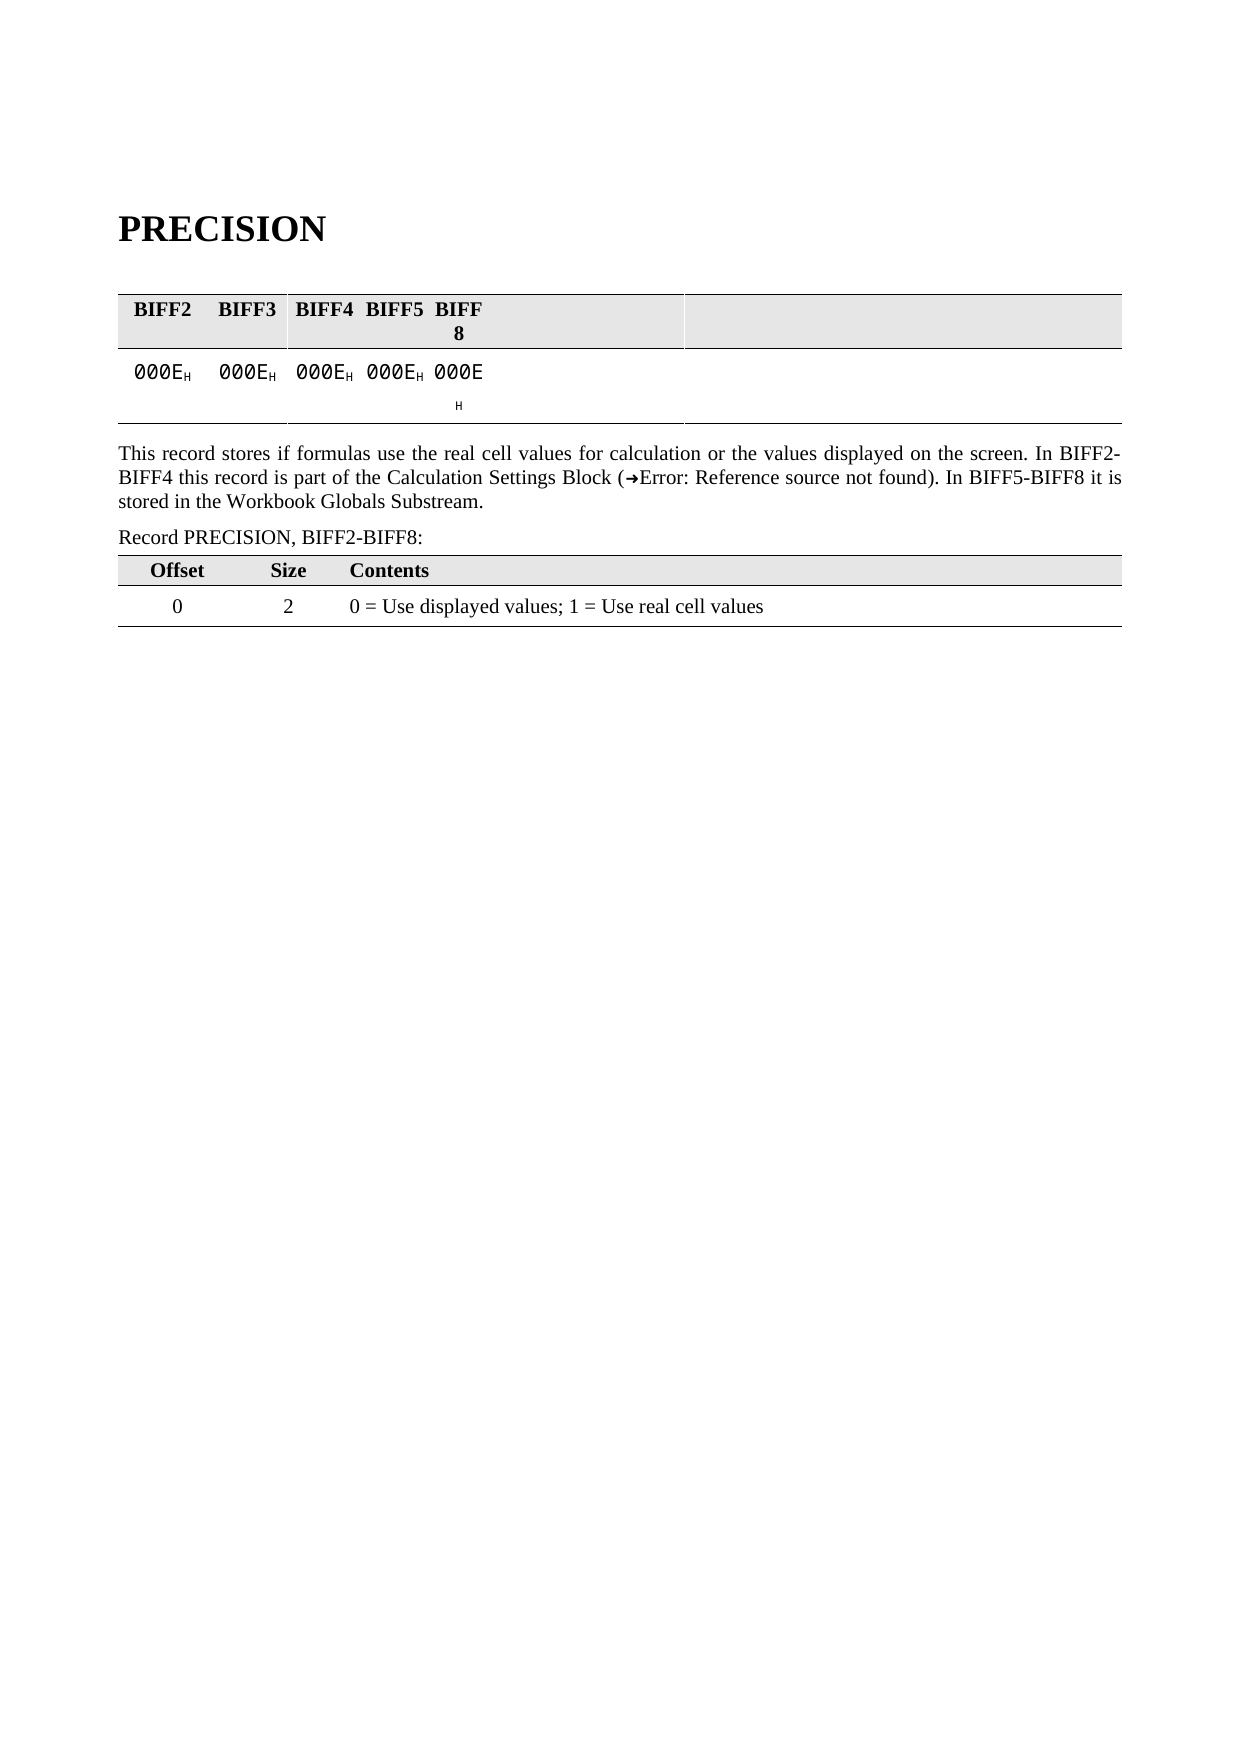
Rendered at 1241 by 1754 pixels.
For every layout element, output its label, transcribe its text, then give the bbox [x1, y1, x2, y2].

table_header BIFF3 [207, 295, 287, 348]
table_cell [685, 349, 1122, 423]
text This record stores if formulas use the real cell values for calculation or the values displayed on the screen. In BIFF2-BIFF4 this record is part of the Calculation Settings Block (➜4.3). In BIFF5-BIFF8 it is stored in the Workbook Globals Substream. [118, 441, 1122, 513]
table_cell 000EH [207, 349, 287, 423]
table_header BIFF5 [361, 295, 428, 348]
table_header BIFF2 [118, 295, 207, 348]
table_cell 000EH [288, 349, 361, 423]
table_cell [489, 349, 545, 423]
table_header [596, 295, 642, 348]
table_header [685, 295, 1122, 348]
table_cell 2 [236, 586, 340, 626]
table_header [489, 295, 545, 348]
table_header Offset [118, 556, 236, 585]
table_cell [596, 349, 642, 423]
table_cell 000EH [118, 349, 207, 423]
table_cell 000EH [361, 349, 428, 423]
table_header BIFF4 [288, 295, 361, 348]
table_header BIFF8 [428, 295, 489, 348]
table_cell 000EH [428, 349, 489, 423]
table_header Contents [340, 556, 1122, 585]
table_cell [642, 349, 684, 423]
table_header Size [236, 556, 340, 585]
table_cell [545, 349, 596, 423]
text Record PRECISION, BIFF2-BIFF8: [118, 525, 1122, 549]
subtitle PRECISION [118, 207, 1122, 250]
table_cell 0 = Use displayed values; 1 = Use real cell values [340, 586, 1122, 626]
table_header [642, 295, 684, 348]
table_cell 0 [118, 586, 236, 626]
table_header [545, 295, 596, 348]
